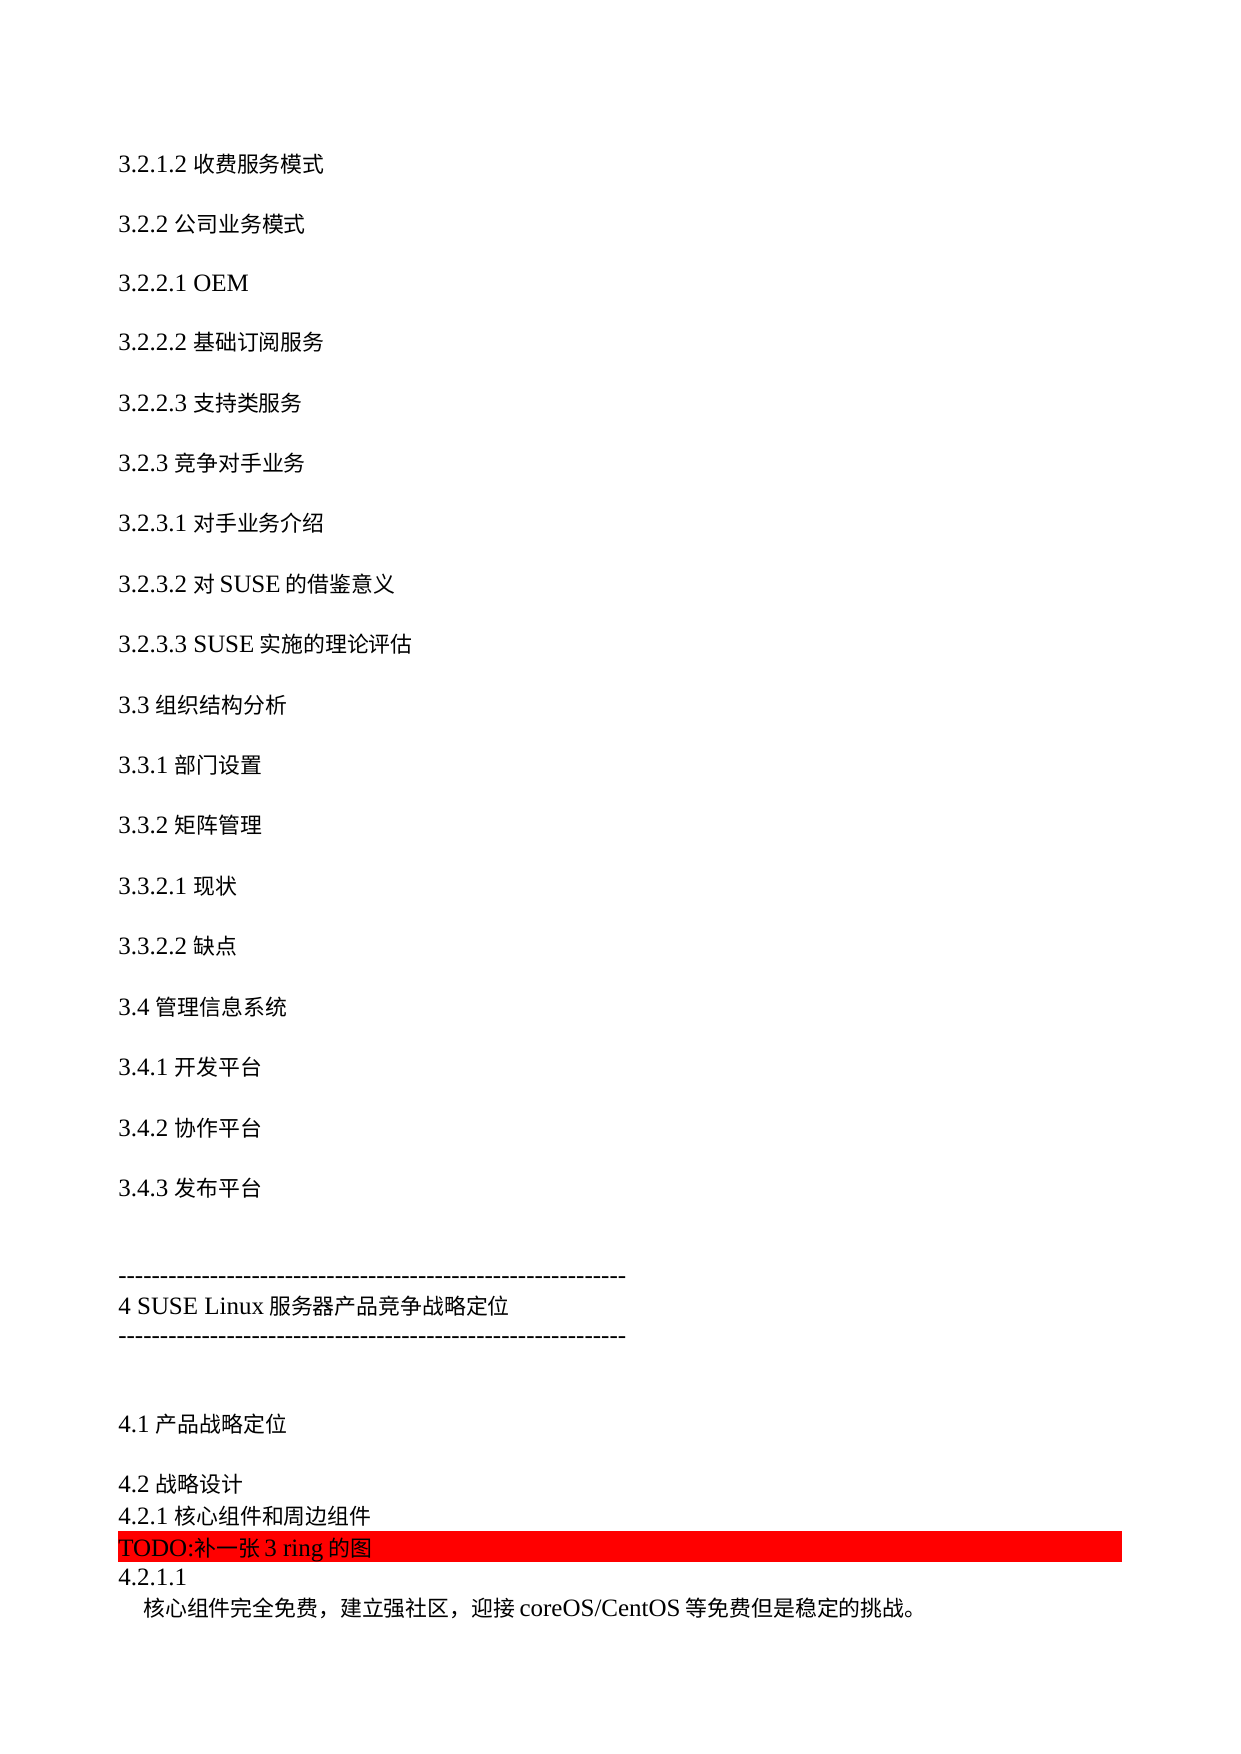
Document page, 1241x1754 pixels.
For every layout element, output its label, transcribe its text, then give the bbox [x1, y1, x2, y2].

text 3.2.2.3 支持类服务 [118, 386, 1122, 417]
text ------------------------------------------------------------- [118, 1260, 1122, 1289]
text 核心组件完全免费，建立强社区，迎接coreOS/CentOS等免费但是稳定的挑战。 [118, 1591, 1122, 1623]
text 4 SUSE Linux服务器产品竞争战略定位 [118, 1289, 1122, 1321]
text 3.2.2.1 OEM [118, 268, 1122, 296]
text 3.2.2.2 基础订阅服务 [118, 325, 1122, 357]
text 3.2.1.2 收费服务模式 [118, 147, 1122, 178]
text 4.2.1 核心组件和周边组件 [118, 1499, 1122, 1531]
text 3.4.3 发布平台 [118, 1171, 1122, 1203]
text 3.3.1 部门设置 [118, 748, 1122, 780]
text 3.2.2 公司业务模式 [118, 207, 1122, 239]
text TODO:补一张3 ring的图 [118, 1531, 1122, 1562]
text 3.3.2.2 缺点 [118, 929, 1122, 961]
text 3.2.3.2 对SUSE的借鉴意义 [118, 567, 1122, 598]
text 3.4.1 开发平台 [118, 1050, 1122, 1082]
text ------------------------------------------------------------- [118, 1321, 1122, 1349]
text 3.2.3 竞争对手业务 [118, 446, 1122, 478]
text 3.3.2 矩阵管理 [118, 808, 1122, 840]
text 3.3.2.1 现状 [118, 869, 1122, 901]
text 4.2.1.1 [118, 1562, 1122, 1591]
text 4.2 战略设计 [118, 1467, 1122, 1499]
text 3.4 管理信息系统 [118, 990, 1122, 1021]
text 3.2.3.1 对手业务介绍 [118, 506, 1122, 538]
text 3.3 组织结构分析 [118, 688, 1122, 719]
text 3.4.2 协作平台 [118, 1111, 1122, 1142]
text 4.1 产品战略定位 [118, 1407, 1122, 1438]
text 3.2.3.3 SUSE实施的理论评估 [118, 627, 1122, 659]
